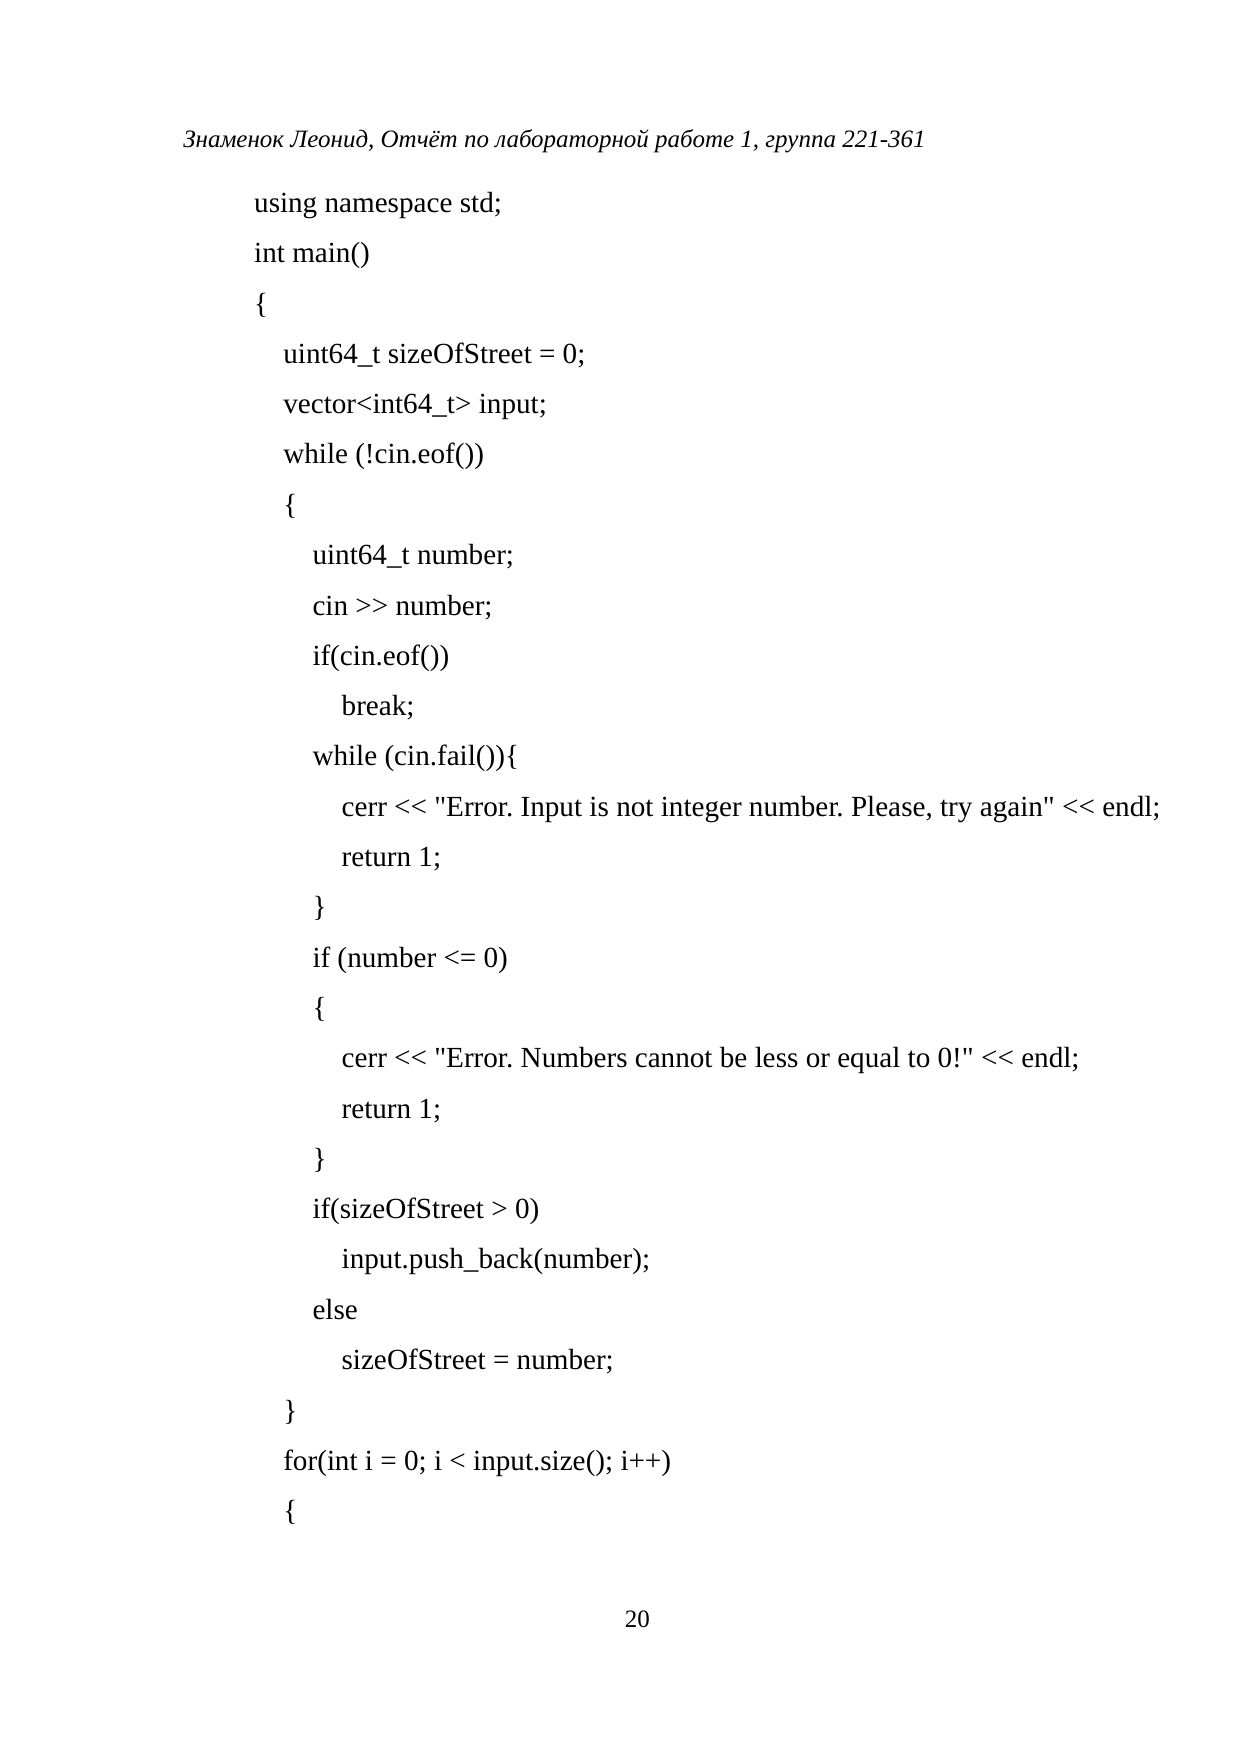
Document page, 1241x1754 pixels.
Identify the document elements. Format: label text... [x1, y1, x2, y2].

text return 1; [180, 839, 1178, 873]
text input.push_back(number); [180, 1242, 1178, 1275]
text { [180, 286, 1178, 319]
text cin >> number; [180, 588, 1178, 621]
text using namespace std; [180, 185, 1178, 219]
text cerr << "Error. Input is not integer number. Please, try again" << endl; [180, 789, 1178, 822]
text for(int i = 0; i < input.size(); i++) [180, 1443, 1178, 1476]
text } [180, 889, 1178, 923]
text vector<int64_t> input; [180, 386, 1178, 420]
text int main() [180, 235, 1178, 269]
text while (cin.fail()){ [180, 738, 1178, 772]
text if(cin.eof()) [180, 638, 1178, 671]
text { [180, 1493, 1178, 1527]
text break; [180, 688, 1178, 722]
text uint64_t number; [180, 537, 1178, 571]
text sizeOfStreet = number; [180, 1342, 1178, 1376]
text { [180, 487, 1178, 521]
text if (number <= 0) [180, 940, 1178, 973]
text } [180, 1393, 1178, 1426]
text } [180, 1141, 1178, 1174]
text while (!cin.eof()) [180, 437, 1178, 470]
text { [180, 990, 1178, 1024]
text if(sizeOfStreet > 0) [180, 1191, 1178, 1225]
text uint64_t sizeOfStreet = 0; [180, 336, 1178, 369]
text return 1; [180, 1091, 1178, 1124]
text else [180, 1292, 1178, 1326]
text cerr << "Error. Numbers cannot be less or equal to 0!" << endl; [180, 1040, 1178, 1074]
